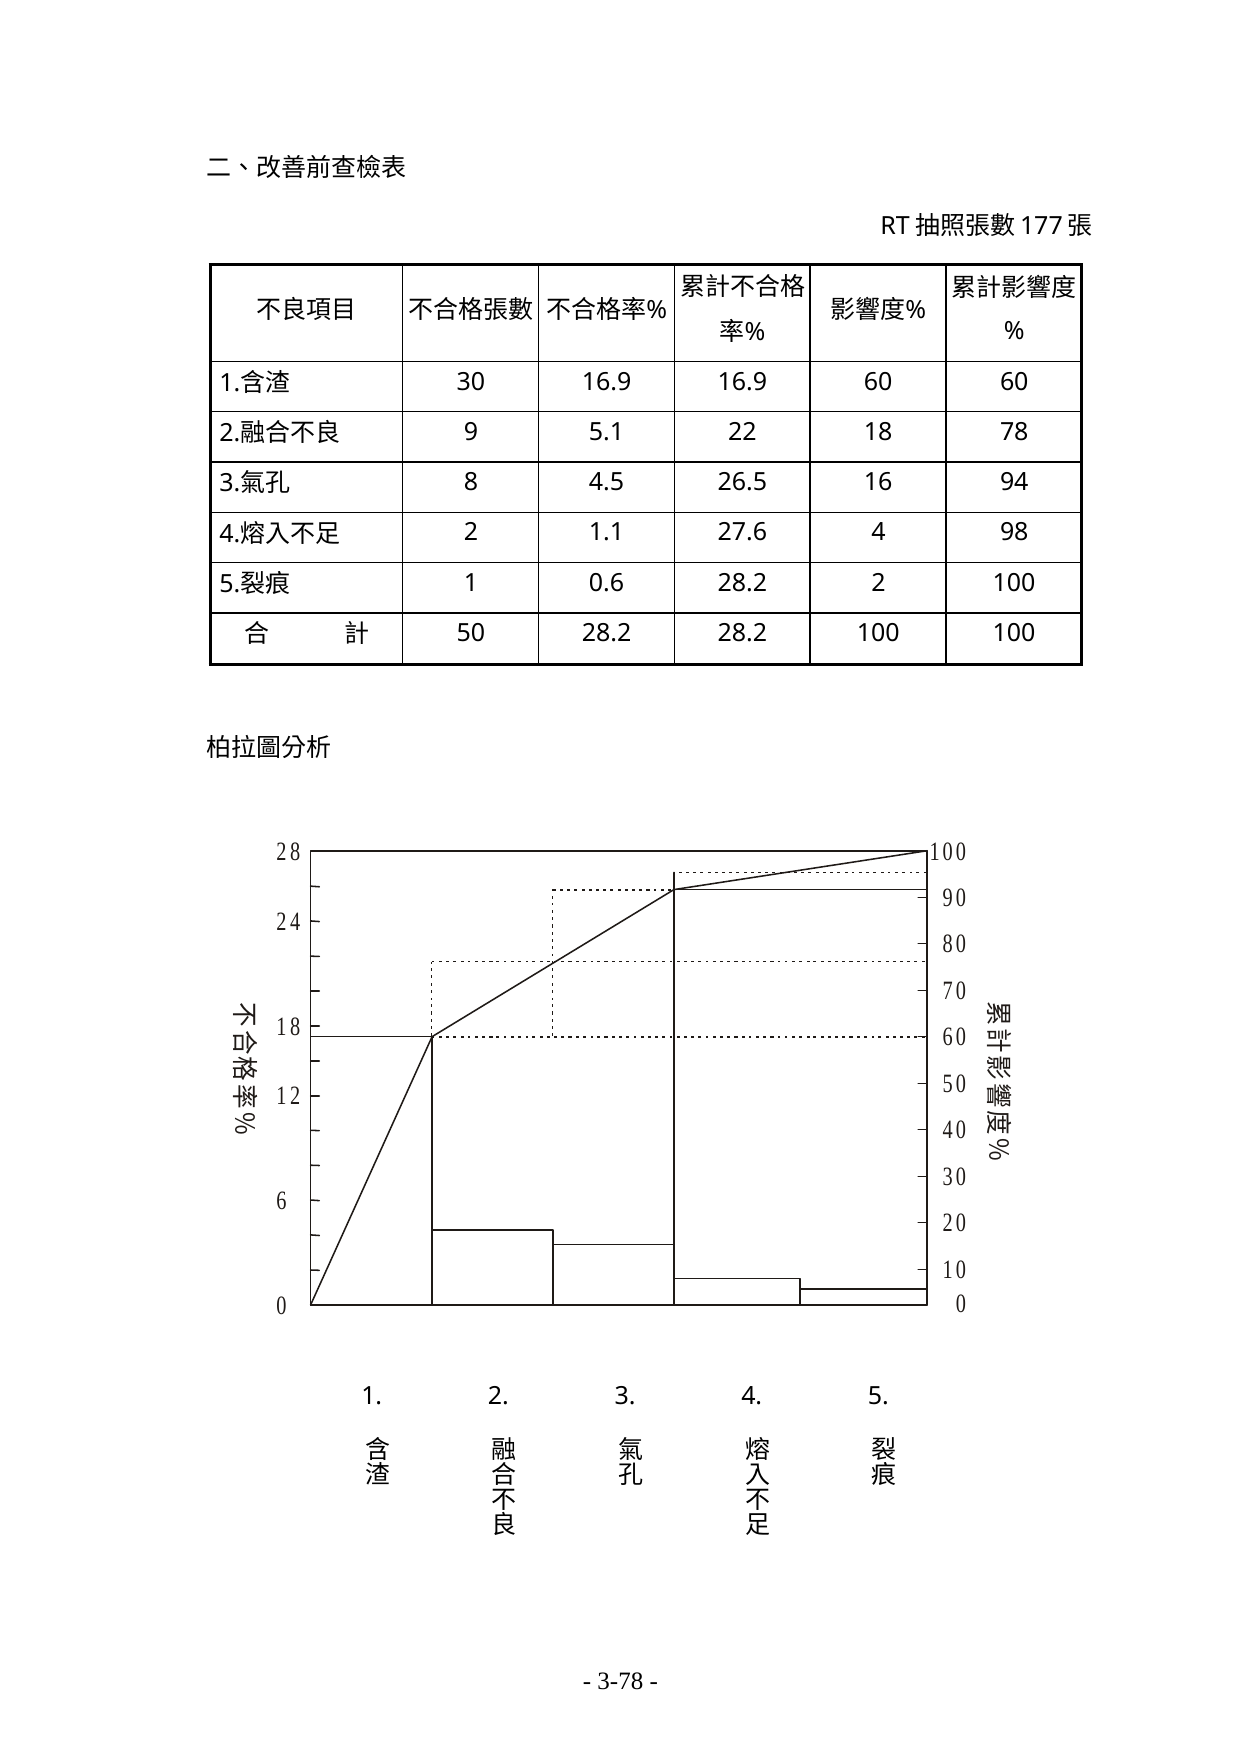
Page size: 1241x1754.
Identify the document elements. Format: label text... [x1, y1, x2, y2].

table_cell 含渣 [308, 1425, 435, 1549]
table_cell 融合不良 [435, 1425, 561, 1549]
table_header 1. [308, 1378, 435, 1424]
table_cell 100 [947, 563, 1080, 612]
table_cell 18 [811, 412, 945, 461]
table_header 不良項目 [212, 266, 402, 361]
table_cell 2 [811, 563, 945, 612]
table_header 2. [435, 1378, 561, 1424]
table_cell 30 [403, 362, 538, 411]
table_cell 8 [403, 463, 538, 511]
table_header 5. [815, 1378, 941, 1424]
text 柏拉圖分析 [206, 728, 1092, 764]
table_cell 28.2 [675, 614, 809, 662]
table_header 4. [688, 1378, 815, 1424]
table_cell 22 [675, 412, 809, 461]
table_cell 100 [811, 614, 945, 662]
table_header 累計影響度% [947, 266, 1080, 361]
table_header 累計不合格率% [675, 266, 809, 361]
table_cell 94 [947, 463, 1080, 511]
table_cell 合 計 [212, 614, 402, 662]
table_cell 78 [947, 412, 1080, 461]
table_cell 9 [403, 412, 538, 461]
table_cell 16.9 [675, 362, 809, 411]
table_cell 1.1 [539, 513, 674, 562]
table_cell 100 [947, 614, 1080, 662]
table_cell 熔入不足 [688, 1425, 815, 1549]
table_cell 3.氣孔 [212, 463, 402, 511]
table_cell 27.6 [675, 513, 809, 562]
text 二、改善前查檢表 [206, 148, 1092, 184]
table_cell 60 [947, 362, 1080, 411]
table_cell 28.2 [539, 614, 674, 662]
table_header 不合格張數 [403, 266, 538, 361]
text RT抽照張數177張 [148, 206, 1092, 242]
table_cell 2 [403, 513, 538, 562]
table_cell 2.融合不良 [212, 412, 402, 461]
table_cell 氣孔 [561, 1425, 688, 1549]
table_cell 5.1 [539, 412, 674, 461]
table_header 不合格率% [539, 266, 674, 361]
table_cell 0.6 [539, 563, 674, 612]
table_cell 16 [811, 463, 945, 511]
table_cell 5.裂痕 [212, 563, 402, 612]
table_cell 26.5 [675, 463, 809, 511]
table_cell 1 [403, 563, 538, 612]
table_cell 4 [811, 513, 945, 562]
table_cell 裂痕 [815, 1425, 941, 1549]
table_cell 98 [947, 513, 1080, 562]
table_header 影響度% [811, 266, 945, 361]
table_cell 60 [811, 362, 945, 411]
table_cell 4.熔入不足 [212, 513, 402, 562]
table_cell 1.含渣 [212, 362, 402, 411]
table_cell 50 [403, 614, 538, 662]
table_cell 28.2 [675, 563, 809, 612]
table_cell 4.5 [539, 463, 674, 511]
table_cell 16.9 [539, 362, 674, 411]
table_header 3. [561, 1378, 688, 1424]
